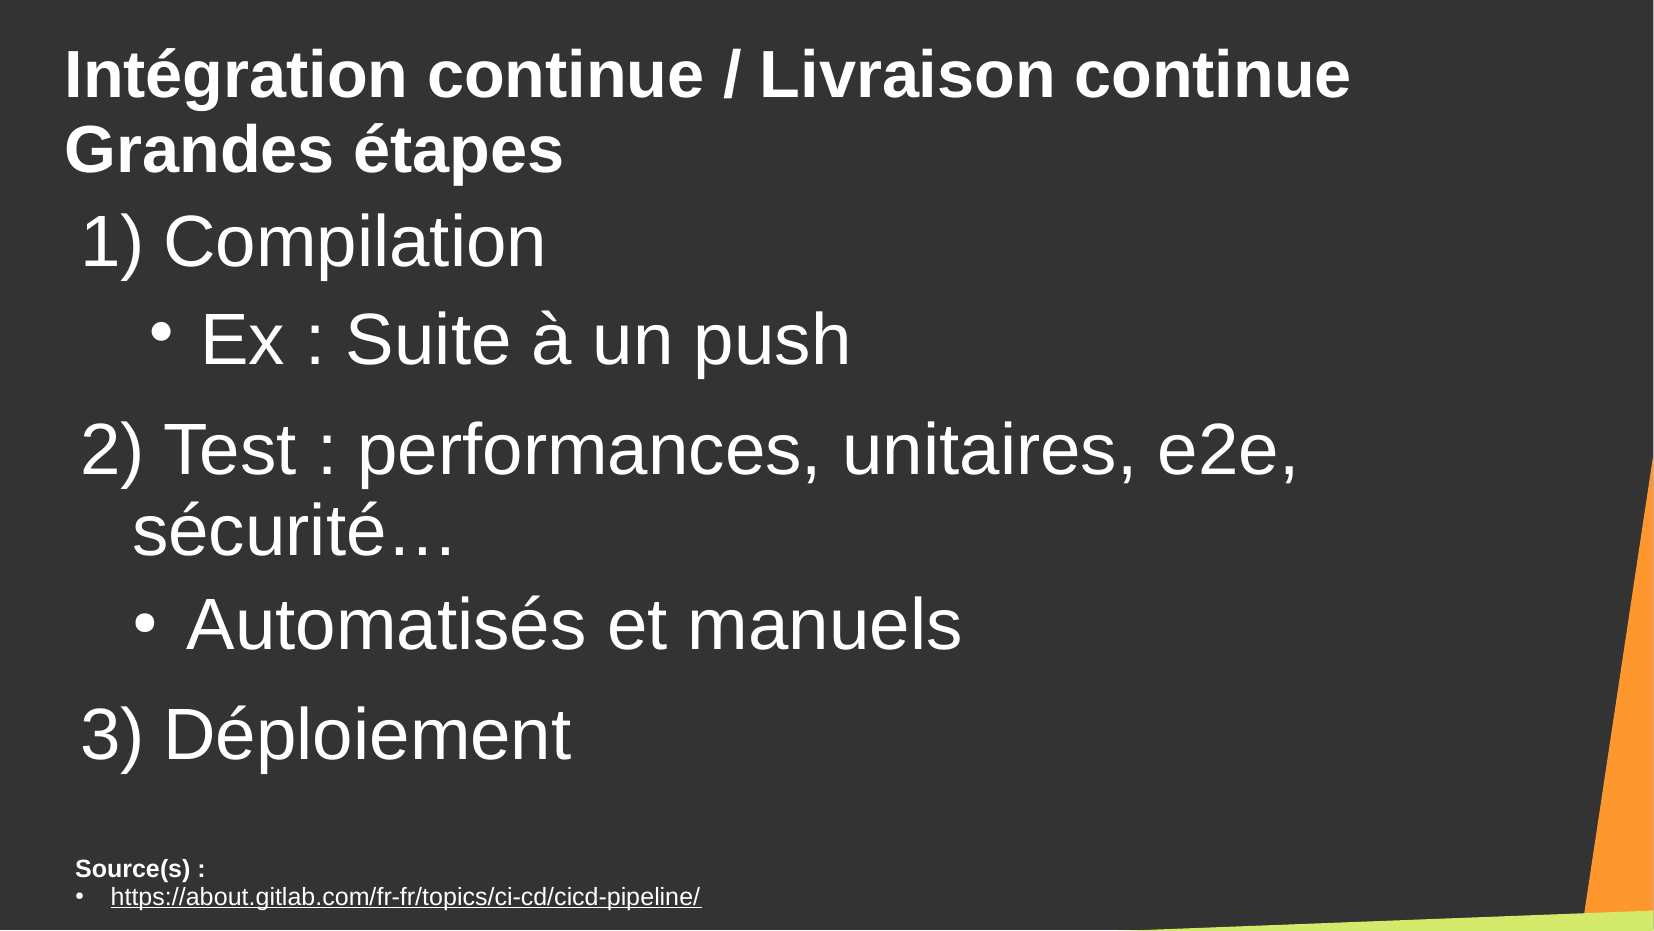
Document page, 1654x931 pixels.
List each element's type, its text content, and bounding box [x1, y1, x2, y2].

text_box Source(s) : https://about.gitlab.com/fr-fr/topics/ci-cd/cicd-pipeline/ [60, 826, 1524, 919]
text_box [1118, 449, 1654, 931]
list Compilation Ex : Suite à un push Test : performances, unitaires, e2e, sécurité… Automatisés et manuels Déploiement [63, 200, 1542, 780]
title Intégration continue / Livraison continue Grandes étapes [64, 37, 1388, 187]
